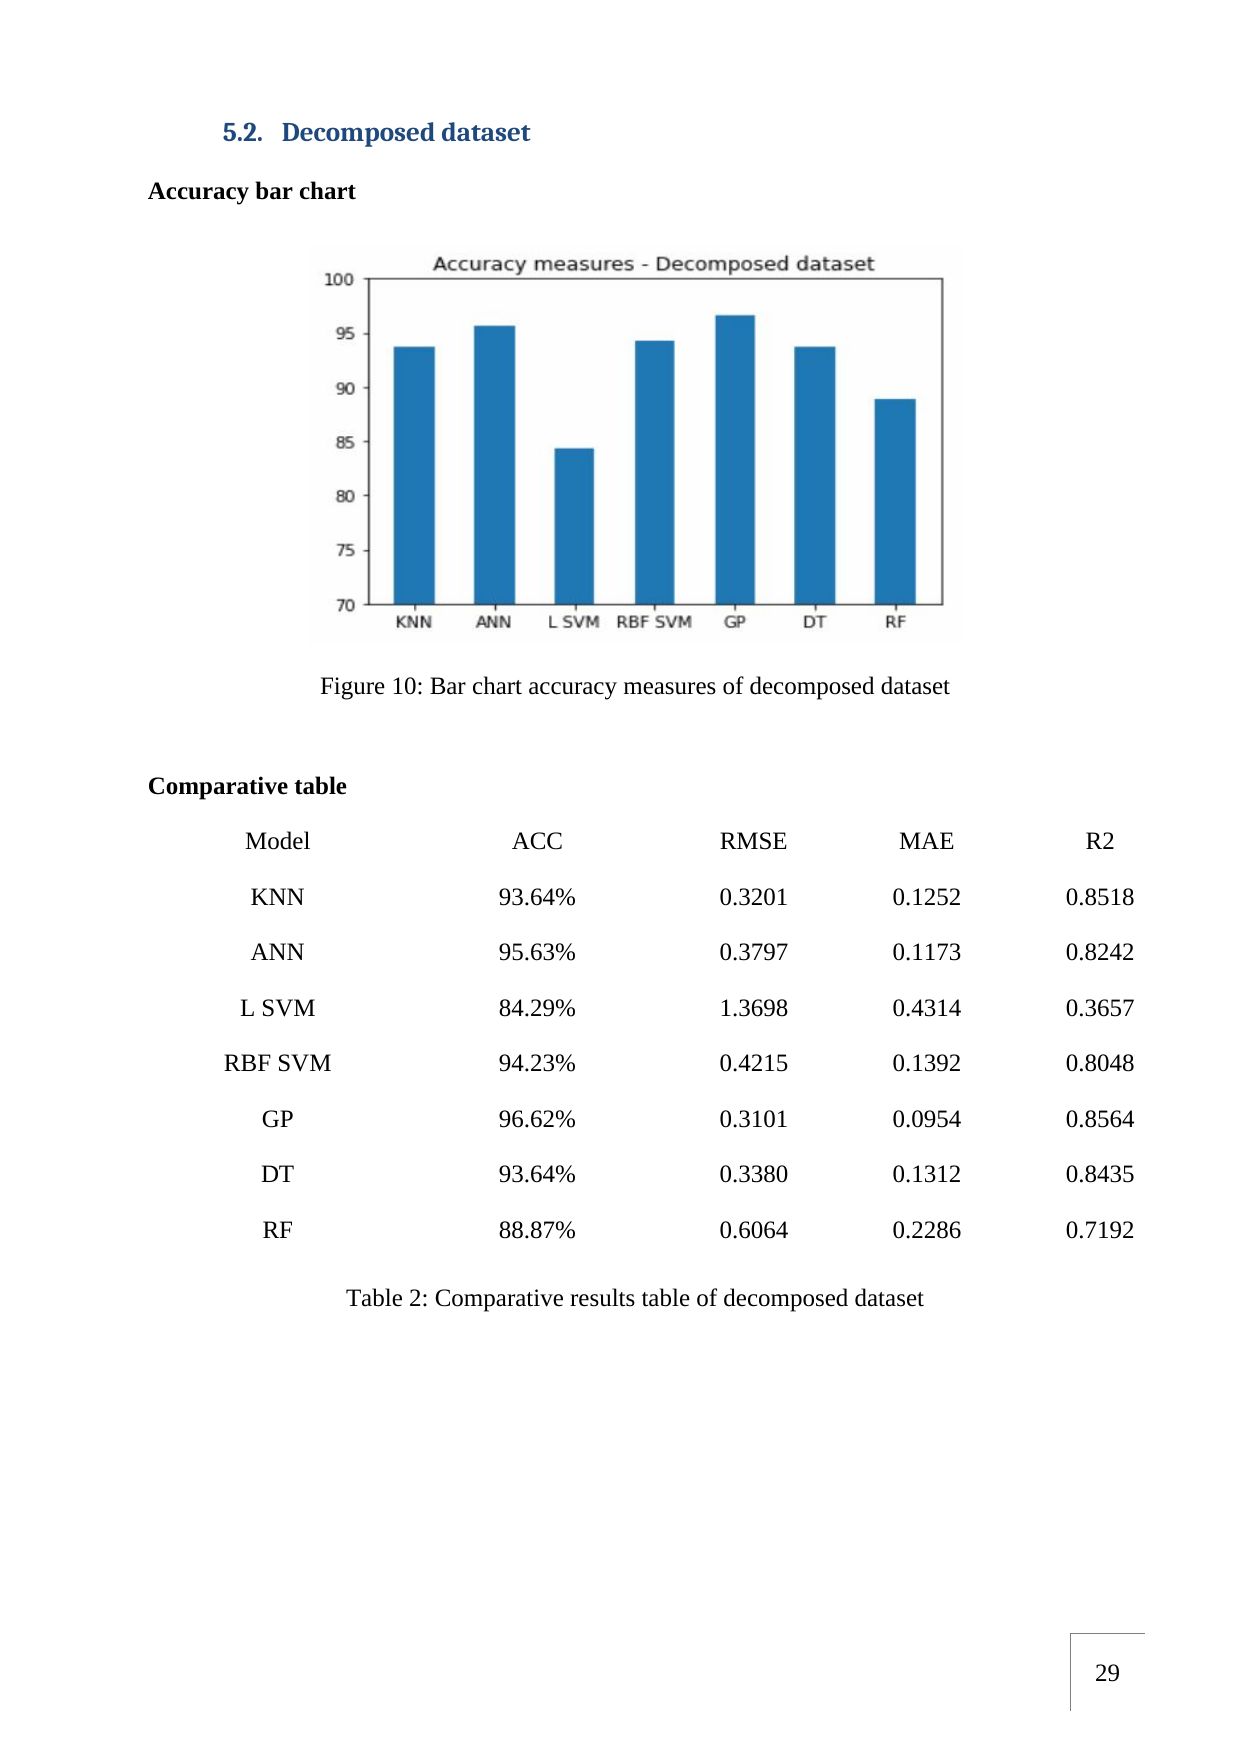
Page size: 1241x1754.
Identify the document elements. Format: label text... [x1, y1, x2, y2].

text Accuracy bar chart [148, 176, 1122, 205]
table_cell 0.3797 [667, 938, 840, 993]
table_cell KNN [148, 882, 407, 937]
table_cell ANN [148, 938, 407, 993]
table_cell 0.3657 [1013, 993, 1186, 1048]
table_cell 0.1173 [840, 938, 1013, 993]
table_cell 0.3101 [667, 1104, 840, 1159]
table_cell 0.8435 [1013, 1160, 1186, 1215]
table_cell 0.7192 [1013, 1215, 1186, 1271]
table_cell 0.8048 [1013, 1049, 1186, 1104]
table_header ACC [407, 826, 667, 882]
table_cell 93.64% [407, 882, 667, 937]
table_header RMSE [667, 826, 840, 882]
table_header MAE [840, 826, 1013, 882]
table_cell 93.64% [407, 1160, 667, 1215]
table_cell RBF SVM [148, 1049, 407, 1104]
picture [308, 244, 962, 645]
text [142, 232, 1128, 244]
table_cell 0.4314 [840, 993, 1013, 1048]
table_cell 1.3698 [667, 993, 840, 1048]
subtitle Decomposed dataset [223, 117, 1122, 148]
table_cell 0.8242 [1013, 938, 1186, 993]
table_cell 0.3201 [667, 882, 840, 937]
table_cell 0.4215 [667, 1049, 840, 1104]
table_cell 94.23% [407, 1049, 667, 1104]
table_cell 0.1392 [840, 1049, 1013, 1104]
table_cell 95.63% [407, 938, 667, 993]
table_cell RF [148, 1215, 407, 1271]
table_cell GP [148, 1104, 407, 1159]
table_cell 0.2286 [840, 1215, 1013, 1271]
table_cell 88.87% [407, 1215, 667, 1271]
table_cell 0.1252 [840, 882, 1013, 937]
table_cell 0.8518 [1013, 882, 1186, 937]
text Comparative table [142, 700, 1128, 799]
table_cell 84.29% [407, 993, 667, 1048]
table_cell 0.8564 [1013, 1104, 1186, 1159]
table_cell L SVM [148, 993, 407, 1048]
text Figure 10: Bar chart accuracy measures of decomposed dataset [142, 645, 1128, 700]
table_cell 96.62% [407, 1104, 667, 1159]
table_header Model [148, 826, 407, 882]
table_cell 0.6064 [667, 1215, 840, 1271]
table_cell 0.1312 [840, 1160, 1013, 1215]
table_cell 0.3380 [667, 1160, 840, 1215]
table_header R2 [1013, 826, 1186, 882]
table_cell 0.0954 [840, 1104, 1013, 1159]
text Table 2: Comparative results table of decomposed dataset [148, 1283, 1122, 1312]
table_cell DT [148, 1160, 407, 1215]
